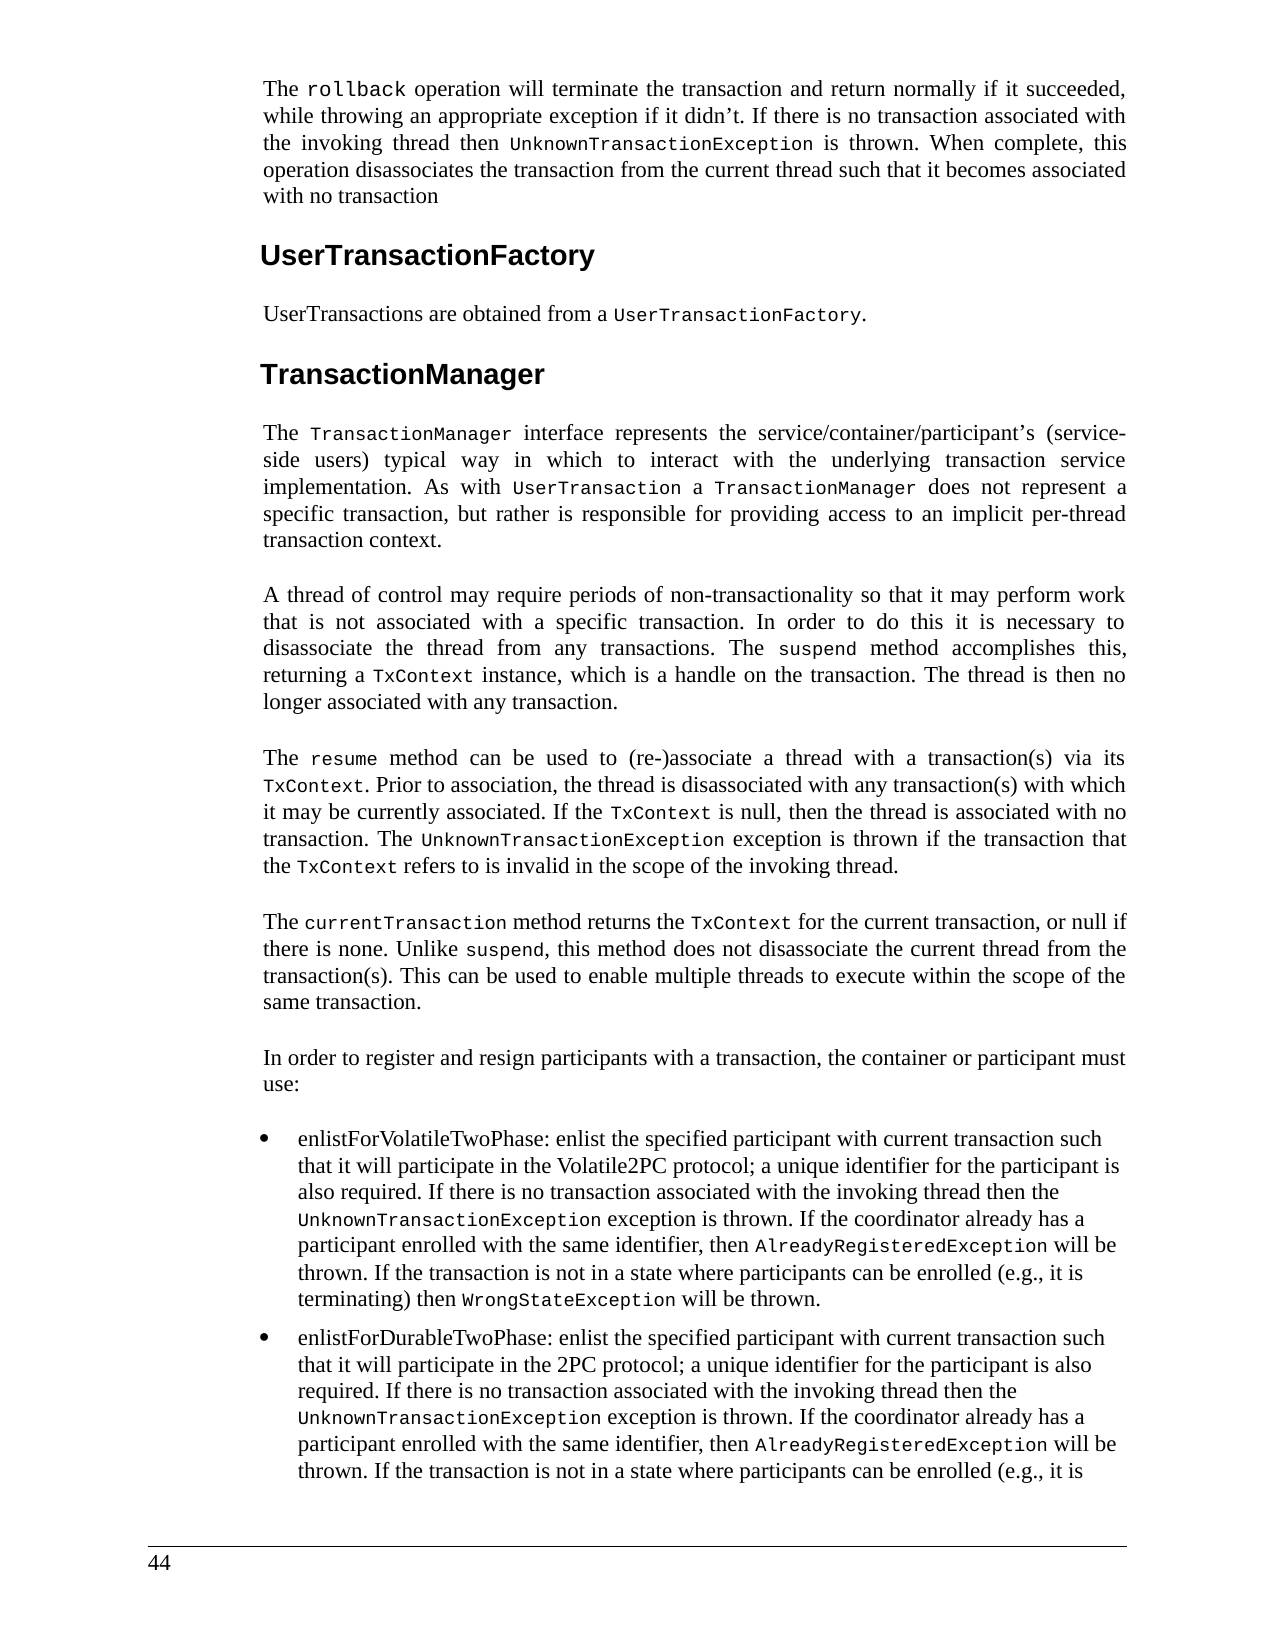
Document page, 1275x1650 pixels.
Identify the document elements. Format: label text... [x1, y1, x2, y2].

text The resume method can be used to (re-)associate a thread with a transaction(s) via its TxContext. Prior to association, the thread is disassociated with any transaction(s) with which it may be currently associated. If the TxContext is null, then the thread is associated with no transaction. The UnknownTransactionException exception is thrown if the transaction that the TxContext refers to is invalid in the scope of the invoking thread. [263, 744, 1127, 879]
text UserTransactions are obtained from a UserTransactionFactory. [263, 301, 1127, 327]
list enlistForDurableTwoPhase: enlist the specified participant with current transaction such that it will participate in the 2PC protocol; a unique identifier for the participant is also required. If there is no transaction associated with the invoking thread then the UnknownTransactionException exception is thrown. If the coordinator already has a participant enrolled with the same identifier, then AlreadyRegisteredException will be thrown. If the transaction is not in a state where participants can be enrolled (e.g., it is [260, 1324, 1127, 1484]
text The rollback operation will terminate the transaction and return normally if it succeeded, while throwing an appropriate exception if it didn’t. If there is no transaction associated with the invoking thread then UnknownTransactionException is thrown. When complete, this operation disassociates the transaction from the current thread such that it becomes associated with no transaction [263, 75, 1127, 209]
text The currentTransaction method returns the TxContext for the current transaction, or null if there is none. Unlike suspend, this method does not disassociate the current thread from the transaction(s). This can be used to enable multiple threads to execute within the scope of the same transaction. [263, 908, 1127, 1014]
list enlistForVolatileTwoPhase: enlist the specified participant with current transaction such that it will participate in the Volatile2PC protocol; a unique identifier for the participant is also required. If there is no transaction associated with the invoking thread then the UnknownTransactionException exception is thrown. If the coordinator already has a participant enrolled with the same identifier, then AlreadyRegisteredException will be thrown. If the transaction is not in a state where participants can be enrolled (e.g., it is terminating) then WrongStateException will be thrown. [260, 1126, 1127, 1312]
text In order to register and resign participants with a transaction, the container or participant must use: [263, 1044, 1127, 1096]
subtitle TransactionManager [148, 357, 1127, 390]
text The TransactionManager interface represents the service/container/participant’s (service-side users) typical way in which to interact with the underlying transaction service implementation. As with UserTransaction a TransactionManager does not represent a specific transaction, but rather is responsible for providing access to an implicit per-thread transaction context. [263, 419, 1127, 552]
subtitle UserTransactionFactory [148, 238, 1127, 271]
text A thread of control may require periods of non-transactionality so that it may perform work that is not associated with a specific transaction. In order to do this it is necessary to disassociate the thread from any transactions. The suspend method accomplishes this, returning a TxContext instance, which is a handle on the transaction. The thread is then no longer associated with any transaction. [263, 582, 1127, 714]
